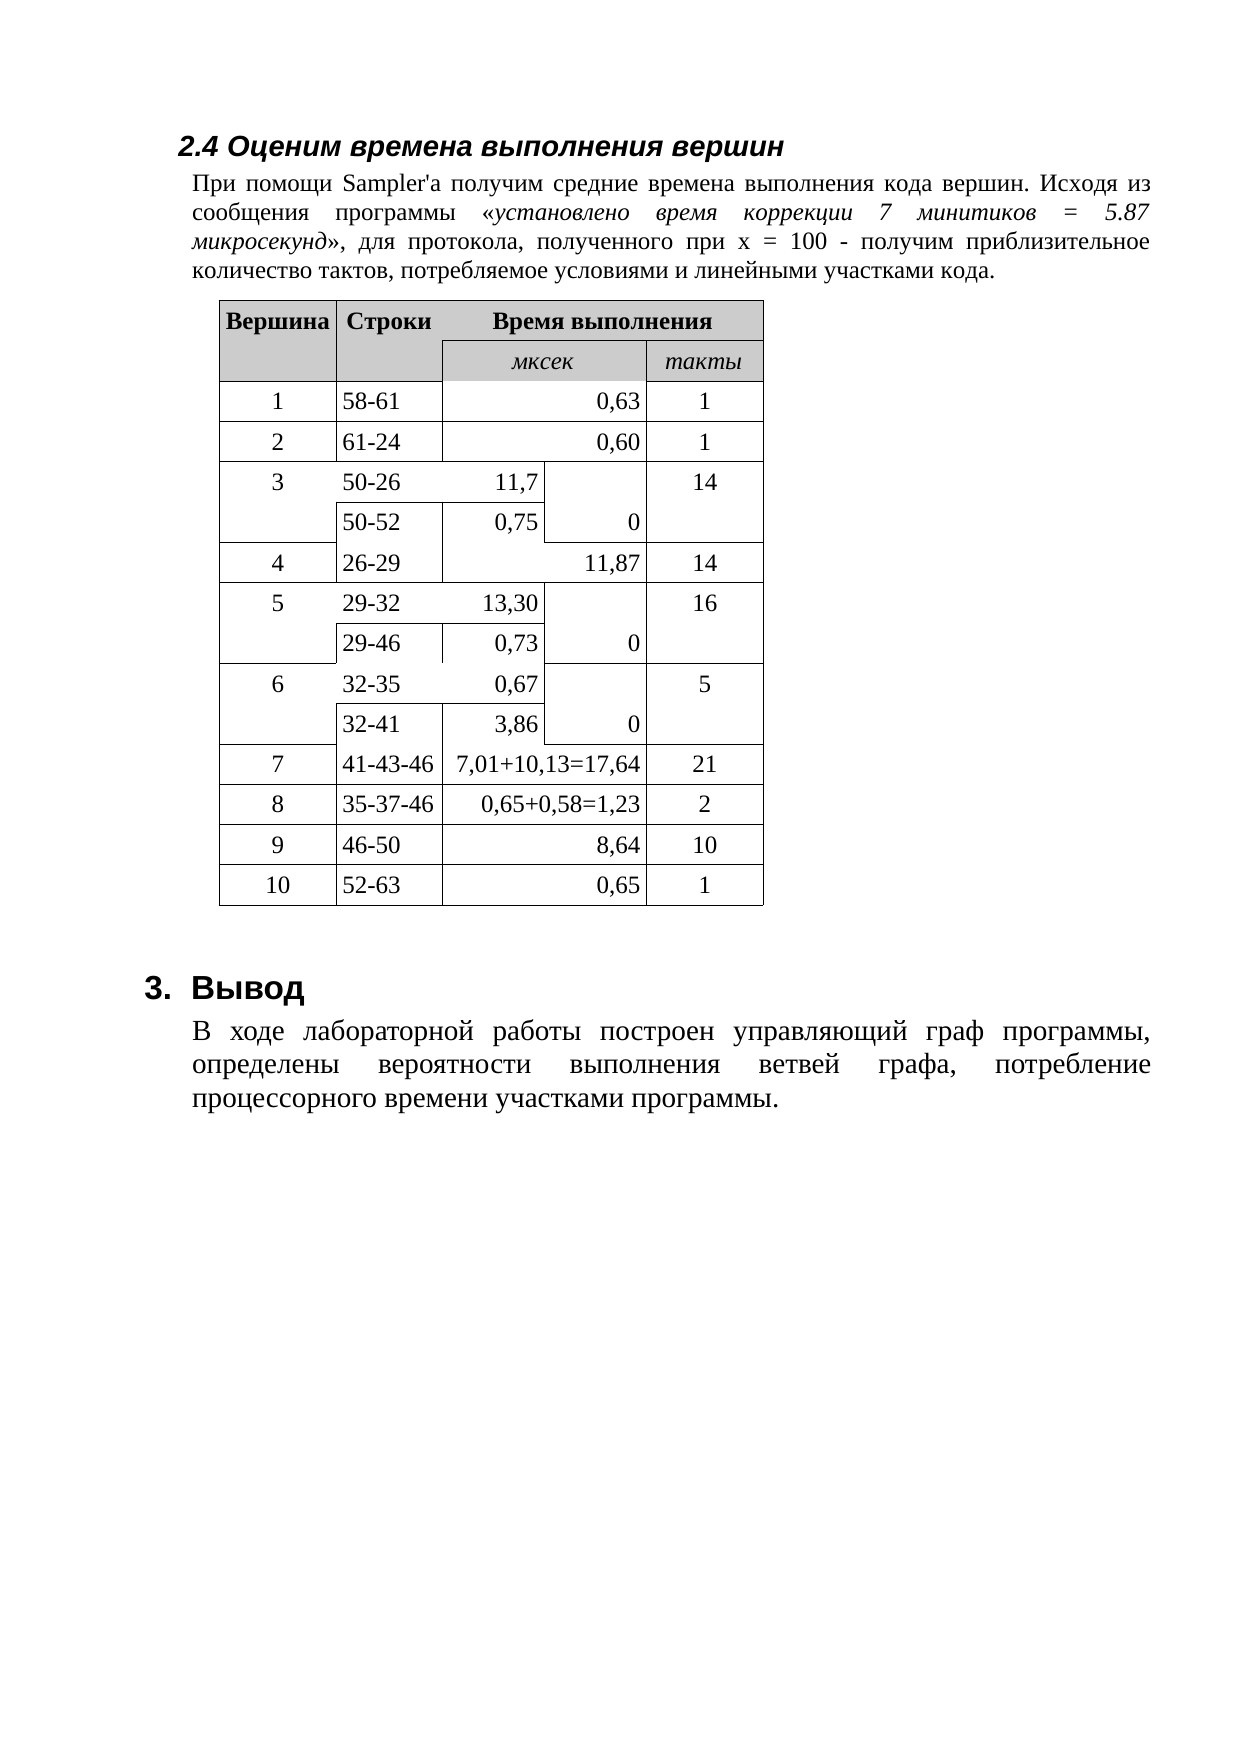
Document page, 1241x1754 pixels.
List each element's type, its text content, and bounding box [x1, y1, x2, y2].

table_cell 10 [647, 825, 763, 864]
table_cell 4 [220, 543, 336, 582]
table_cell 1 [647, 422, 763, 461]
table_cell 35-37-46 [337, 785, 442, 824]
table_cell 9 [220, 825, 336, 864]
table_cell 13,23 [545, 583, 646, 663]
table_cell 3,84 [545, 664, 646, 743]
table_cell 21 [647, 745, 763, 784]
table_header Строки [337, 301, 442, 381]
table_header 50-26 [336, 462, 442, 502]
table_cell 1 [220, 382, 336, 421]
table_header Вершина [220, 301, 336, 381]
table_cell 8,64 [443, 825, 646, 864]
table_cell 0,65 [443, 865, 646, 905]
table_cell 41-43-46 [337, 744, 442, 784]
table_header 0,67 [442, 663, 544, 703]
table_header 29-32 [336, 583, 442, 622]
table_cell 0,75 [443, 503, 544, 542]
table_cell такты [647, 341, 763, 381]
table_cell 32-41 [337, 704, 442, 743]
table_cell 14 [647, 543, 763, 582]
table_cell 1 [647, 865, 763, 905]
table_cell 2 [220, 422, 336, 461]
table_cell 0,73 [443, 624, 544, 663]
table_cell 7,01+10,13=17,64 [443, 744, 646, 784]
table_header Время выполнения [442, 301, 763, 340]
table_cell 58-61 [337, 382, 442, 421]
table_cell 11,64 [545, 462, 646, 542]
table_header 11,7 [442, 462, 544, 502]
table_cell 29-46 [337, 624, 442, 663]
table_header 13,30 [442, 583, 544, 622]
table_cell 5 [647, 664, 763, 743]
table_cell 2 [647, 785, 763, 824]
text В ходе лабораторной работы построен управляющий граф программы, определены вероятности выполнения ветвей графа, потребление процессорного времени участками программы. [192, 1013, 1152, 1113]
table_cell 1 [647, 382, 763, 421]
table_cell 8 [220, 785, 336, 824]
subtitle Вывод [144, 968, 1152, 1007]
table_cell 46-50 [337, 825, 442, 864]
table_cell 5 [220, 583, 336, 663]
table_cell мксек [443, 341, 646, 381]
table_cell 7 [220, 745, 336, 784]
text При помощи Sampler'a получим средние времена выполнения кода вершин. Исходя из сообщения программы «установлено время коррекции 7 минитиков = 5.87 микросекунд», для протокола, полученного при x = 100 - получим приблизительное количество тактов, потребляемое условиями и линейными участками кода. [192, 168, 1152, 283]
table_header 32-35 [336, 663, 442, 703]
table_cell 6 [220, 664, 336, 743]
table_cell 0,63 [443, 381, 646, 421]
table_cell 10 [220, 865, 336, 905]
table_cell 11,87 [443, 542, 646, 582]
table_cell 16 [647, 583, 763, 663]
table_cell 0,60 [443, 422, 646, 461]
table_cell 26-29 [337, 542, 442, 582]
table_cell 14 [647, 462, 763, 542]
table_cell 0,65+0,58=1,23 [443, 785, 646, 824]
table_cell 61-24 [337, 422, 442, 461]
table_cell 3,86 [443, 704, 544, 743]
table_cell 50-52 [337, 503, 442, 542]
subtitle Оценим времена выполнения вершин [170, 129, 1152, 162]
table_cell 52-63 [337, 865, 442, 905]
table_cell 3 [220, 462, 336, 542]
